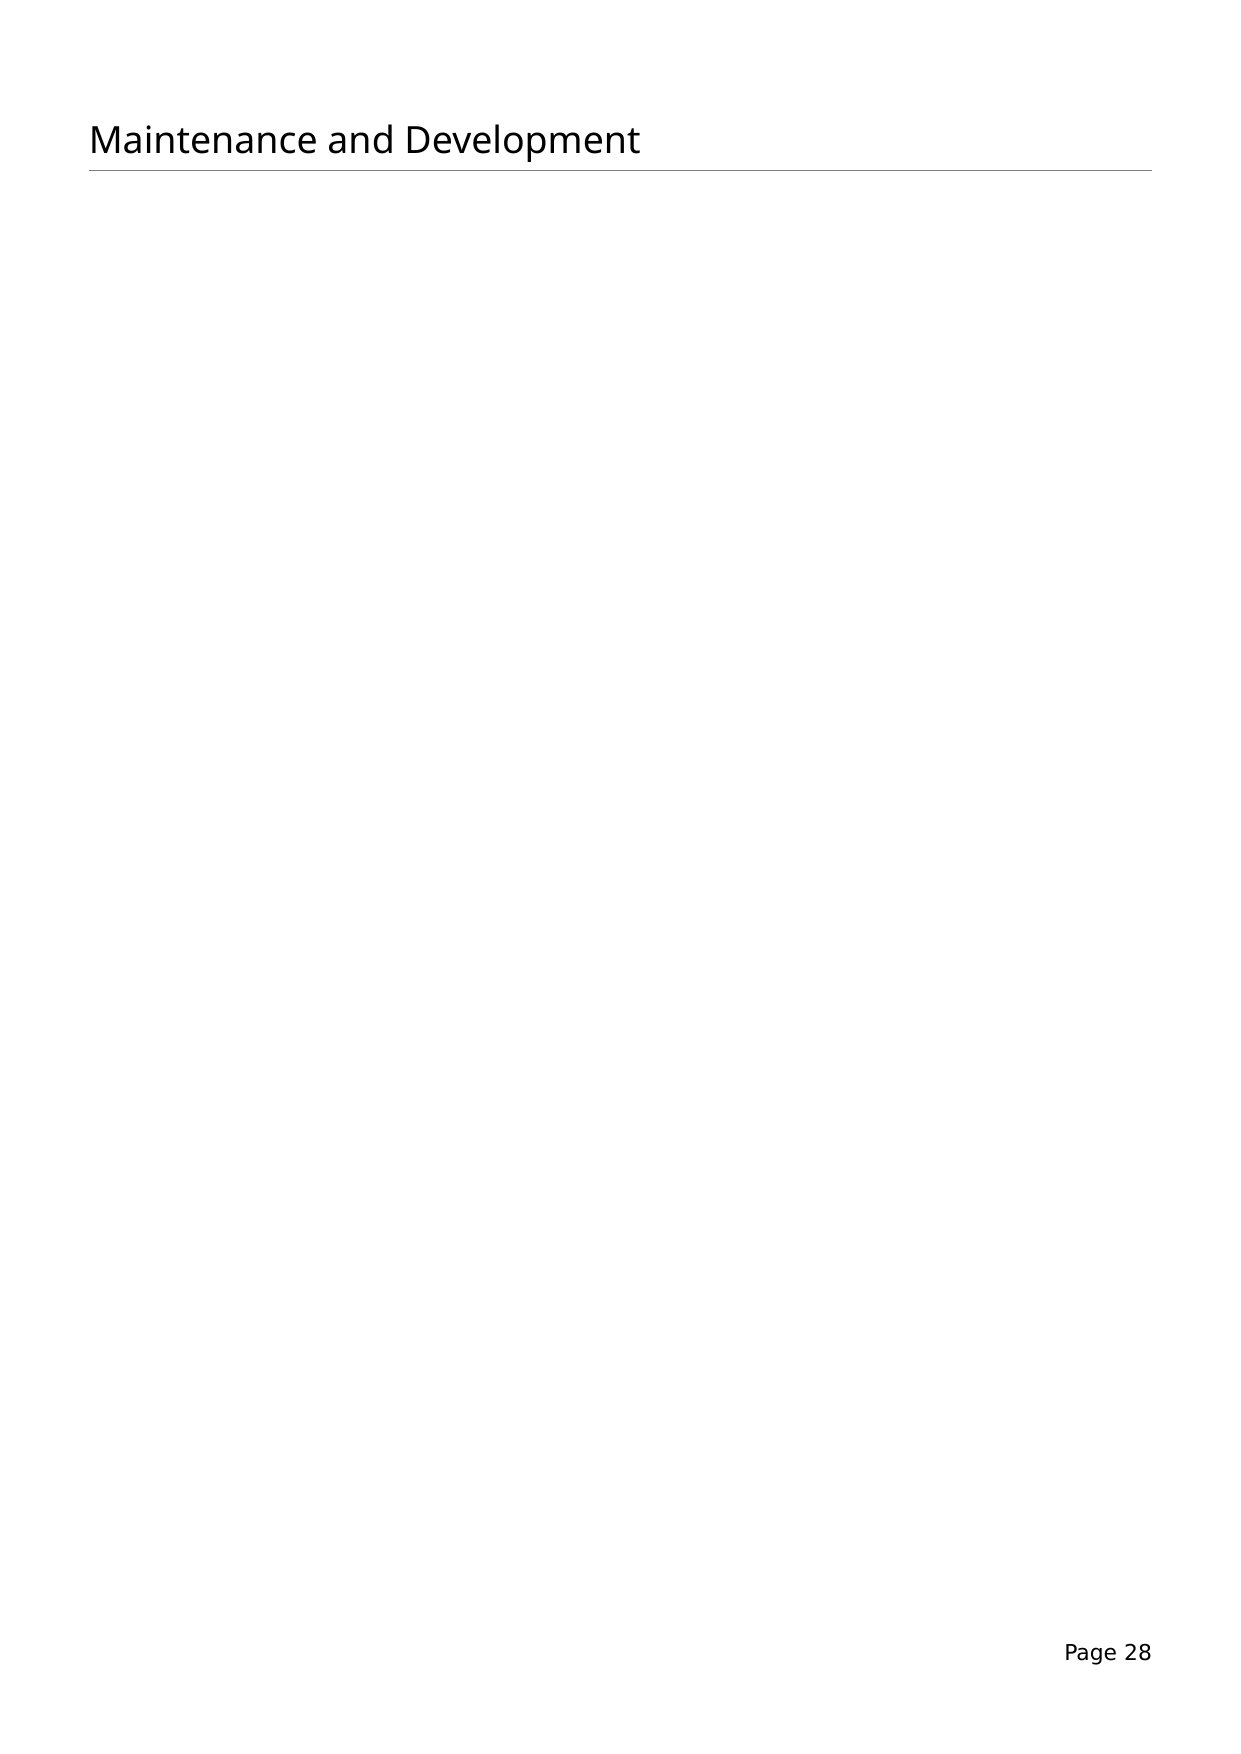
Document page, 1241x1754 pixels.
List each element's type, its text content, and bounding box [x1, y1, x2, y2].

subtitle Maintenance and Development [88, 113, 1152, 171]
